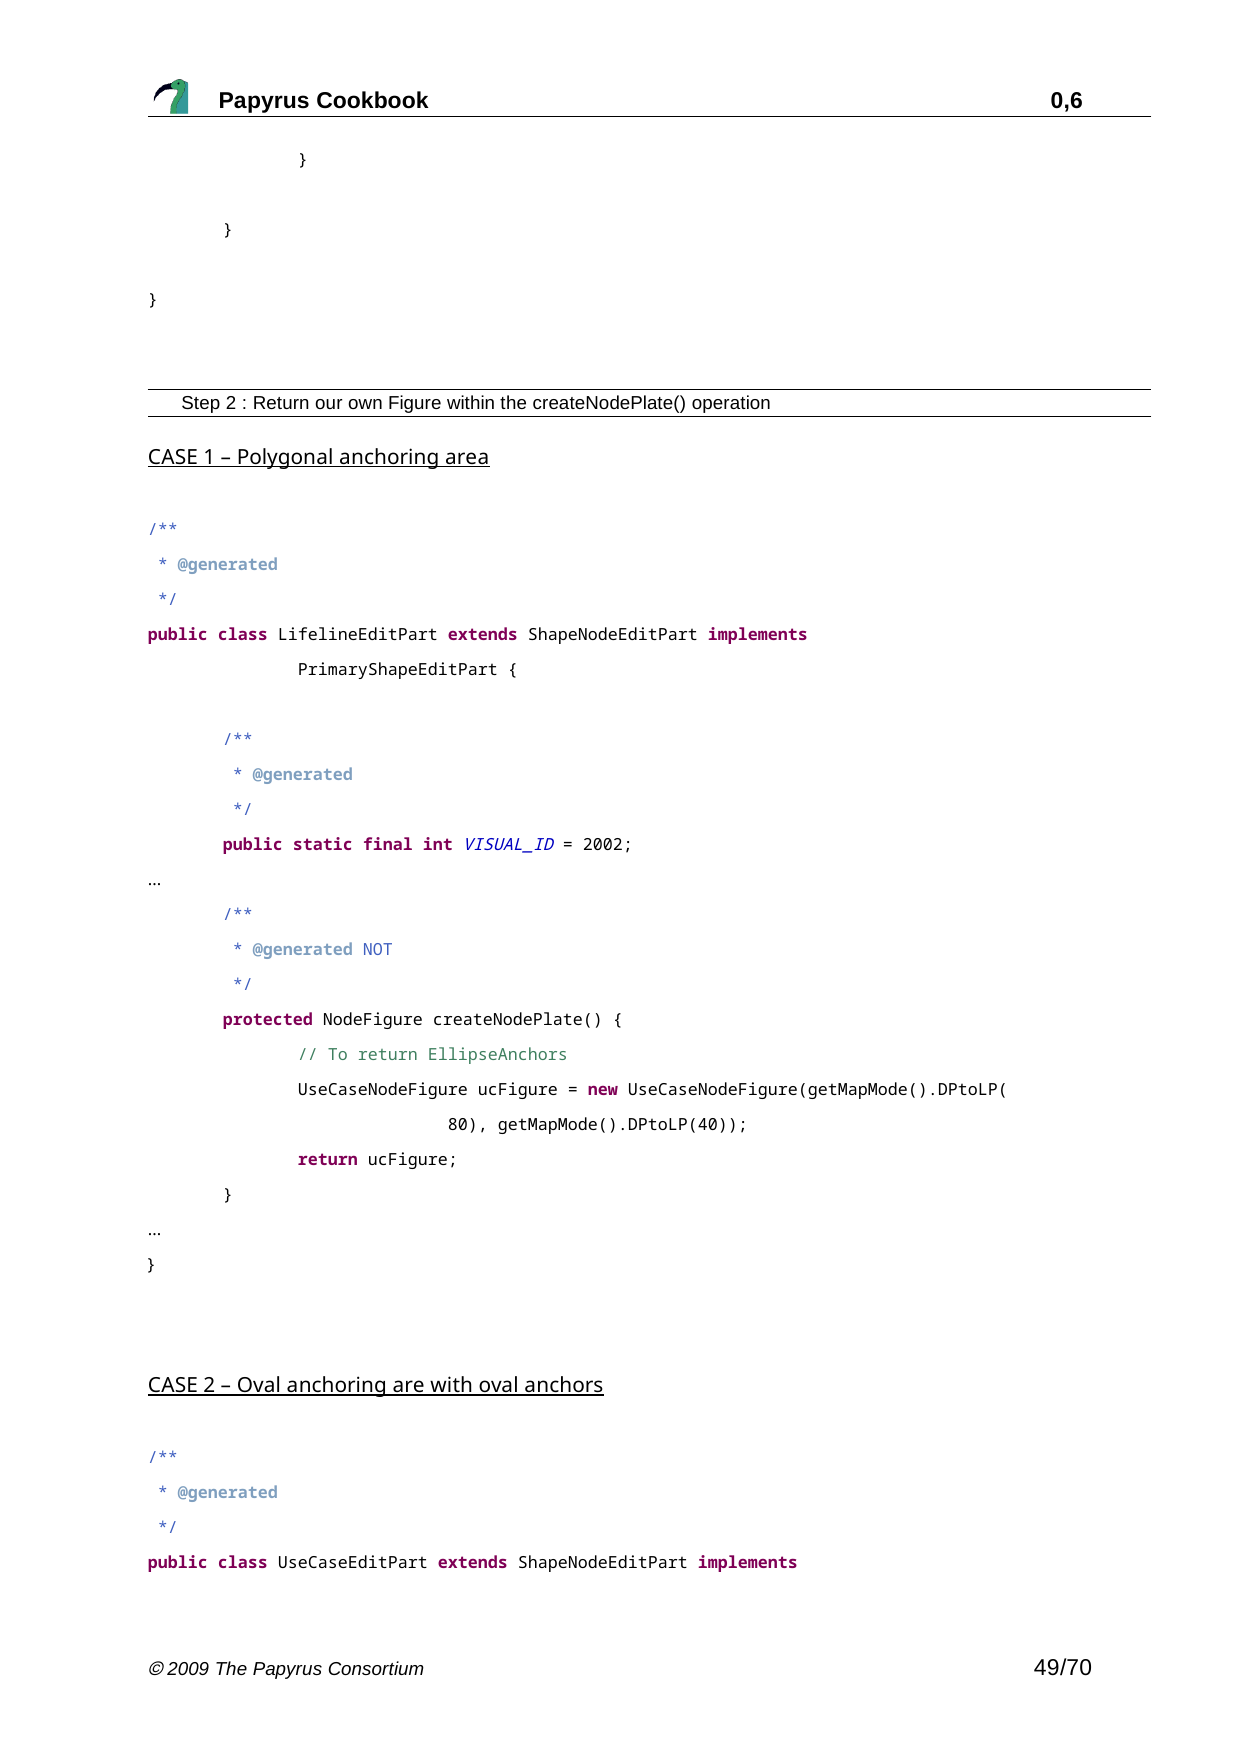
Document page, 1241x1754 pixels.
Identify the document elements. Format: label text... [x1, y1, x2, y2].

text } [148, 1253, 1151, 1275]
text } [148, 148, 1151, 170]
text } [148, 1183, 1151, 1205]
text * @generated [148, 553, 1151, 575]
text CASE 1 – Polygonal anchoring area [148, 442, 1151, 470]
text */ [148, 798, 1151, 820]
text /** [148, 518, 1151, 540]
text CASE 2 – Oval anchoring are with oval anchors [148, 1370, 1151, 1398]
text */ [148, 1516, 1151, 1538]
text PrimaryShapeEditPart { [148, 658, 1151, 680]
picture [153, 79, 189, 114]
text } [148, 288, 1151, 310]
text public class LifelineEditPart extends ShapeNodeEditPart implements [148, 623, 1151, 645]
text return ucFigure; [148, 1148, 1151, 1170]
text * @generated [148, 763, 1151, 785]
text /** [148, 1446, 1151, 1468]
text /** [148, 903, 1151, 925]
text /** [148, 728, 1151, 750]
text */ [148, 973, 1151, 995]
subtitle Step 2 : Return our own Figure within the createNodePlate() operation [148, 390, 1151, 416]
text } [148, 218, 1151, 240]
text * @generated NOT [148, 938, 1151, 960]
text * @generated [148, 1481, 1151, 1503]
text UseCaseNodeFigure ucFigure = new UseCaseNodeFigure(getMapMode().DPtoLP( [148, 1078, 1151, 1100]
text // To return EllipseAnchors [148, 1043, 1151, 1065]
text public static final int VISUAL_ID = 2002; [148, 833, 1151, 855]
text protected NodeFigure createNodePlate() { [148, 1008, 1151, 1030]
text public class UseCaseEditPart extends ShapeNodeEditPart implements [148, 1551, 1151, 1573]
text */ [148, 588, 1151, 610]
text ... [148, 1218, 1151, 1240]
text 80), getMapMode().DPtoLP(40)); [148, 1113, 1151, 1135]
text ... [148, 868, 1151, 890]
